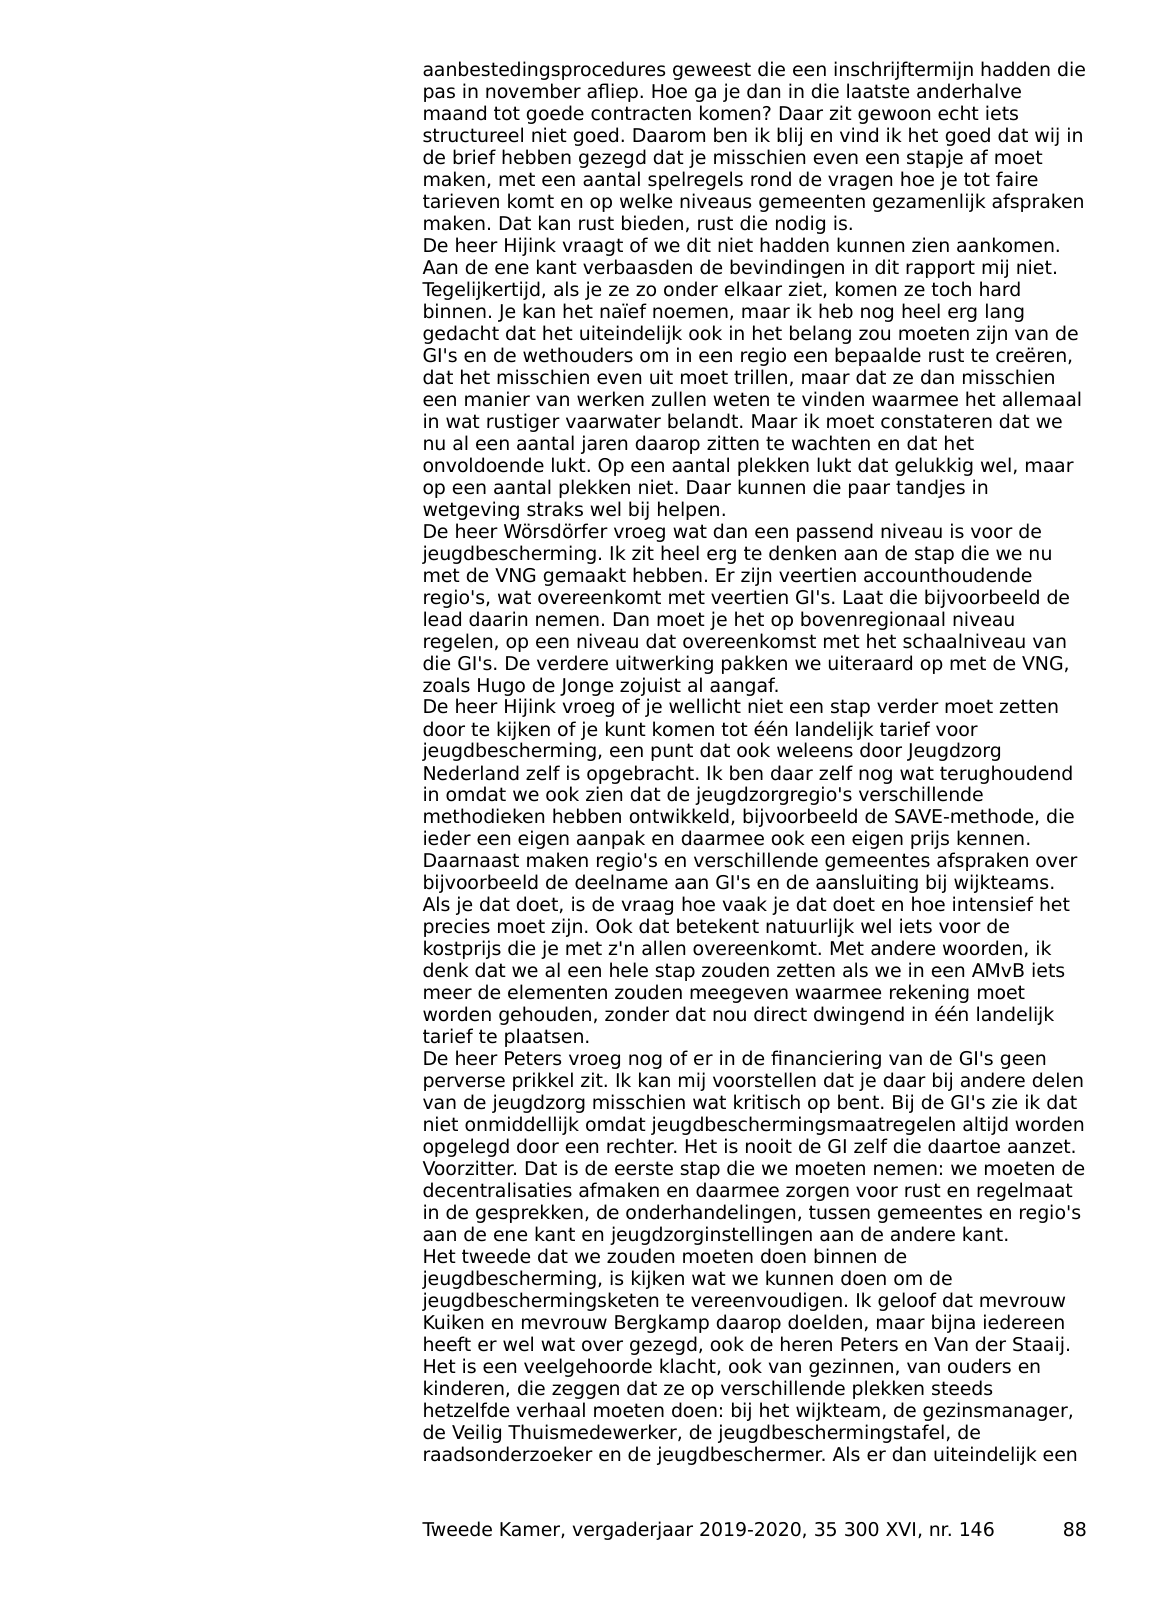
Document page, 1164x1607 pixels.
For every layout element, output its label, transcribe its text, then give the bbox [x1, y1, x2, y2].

text Het tweede dat we zouden moeten doen binnen de jeugdbescherming, is kijken wat we kunnen doen om de jeugdbeschermingsketen te vereenvoudigen. Ik geloof dat mevrouw Kuiken en mevrouw Bergkamp daarop doelden, maar bijna iedereen heeft er wel wat over gezegd, ook de heren Peters en Van der Staaij. Het is een veelgehoorde klacht, ook van gezinnen, van ouders en kinderen, die zeggen dat ze op verschillende plekken steeds hetzelfde verhaal moeten doen: bij het wijkteam, de gezinsmanager, de Veilig Thuismedewerker, de jeugdbeschermingstafel, de raadsonderzoeker en de jeugdbeschermer. Als er dan uiteindelijk een [422, 1246, 1087, 1466]
text De heer Hijink vroeg of je wellicht niet een stap verder moet zetten door te kijken of je kunt komen tot één landelijk tarief voor jeugdbescherming, een punt dat ook weleens door Jeugdzorg Nederland zelf is opgebracht. Ik ben daar zelf nog wat terughoudend in omdat we ook zien dat de jeugdzorgregio's verschillende methodieken hebben ontwikkeld, bijvoorbeeld de SAVE-methode, die ieder een eigen aanpak en daarmee ook een eigen prijs kennen. Daarnaast maken regio's en verschillende gemeentes afspraken over bijvoorbeeld de deelname aan GI's en de aansluiting bij wijkteams. Als je dat doet, is de vraag hoe vaak je dat doet en hoe intensief het precies moet zijn. Ook dat betekent natuurlijk wel iets voor de kostprijs die je met z'n allen overeenkomt. Met andere woorden, ik denk dat we al een hele stap zouden zetten als we in een AMvB iets meer de elementen zouden meegeven waarmee rekening moet worden gehouden, zonder dat nou direct dwingend in één landelijk tarief te plaatsen. [422, 696, 1087, 1048]
text De heer Wörsdörfer vroeg wat dan een passend niveau is voor de jeugdbescherming. Ik zit heel erg te denken aan de stap die we nu met de VNG gemaakt hebben. Er zijn veertien accounthoudende regio's, wat overeenkomt met veertien GI's. Laat die bijvoorbeeld de lead daarin nemen. Dan moet je het op bovenregionaal niveau regelen, op een niveau dat overeenkomst met het schaalniveau van die GI's. De verdere uitwerking pakken we uiteraard op met de VNG, zoals Hugo de Jonge zojuist al aangaf. [422, 521, 1087, 696]
text De heer Hijink vraagt of we dit niet hadden kunnen zien aankomen. Aan de ene kant verbaasden de bevindingen in dit rapport mij niet. Tegelijkertijd, als je ze zo onder elkaar ziet, komen ze toch hard binnen. Je kan het naïef noemen, maar ik heb nog heel erg lang gedacht dat het uiteindelijk ook in het belang zou moeten zijn van de GI's en de wethouders om in een regio een bepaalde rust te creëren, dat het misschien even uit moet trillen, maar dat ze dan misschien een manier van werken zullen weten te vinden waarmee het allemaal in wat rustiger vaarwater belandt. Maar ik moet constateren dat we nu al een aantal jaren daarop zitten te wachten en dat het onvoldoende lukt. Op een aantal plekken lukt dat gelukkig wel, maar op een aantal plekken niet. Daar kunnen die paar tandjes in wetgeving straks wel bij helpen. [422, 235, 1087, 521]
text aanbestedingsprocedures geweest die een inschrijftermijn hadden die pas in november afliep. Hoe ga je dan in die laatste anderhalve maand tot goede contracten komen? Daar zit gewoon echt iets structureel niet goed. Daarom ben ik blij en vind ik het goed dat wij in de brief hebben gezegd dat je misschien even een stapje af moet maken, met een aantal spelregels rond de vragen hoe je tot faire tarieven komt en op welke niveaus gemeenten gezamenlijk afspraken maken. Dat kan rust bieden, rust die nodig is. [422, 59, 1087, 235]
text Voorzitter. Dat is de eerste stap die we moeten nemen: we moeten de decentralisaties afmaken en daarmee zorgen voor rust en regelmaat in de gesprekken, de onderhandelingen, tussen gemeentes en regio's aan de ene kant en jeugdzorginstellingen aan de andere kant. [422, 1158, 1087, 1246]
text De heer Peters vroeg nog of er in de financiering van de GI's geen perverse prikkel zit. Ik kan mij voorstellen dat je daar bij andere delen van de jeugdzorg misschien wat kritisch op bent. Bij de GI's zie ik dat niet onmiddellijk omdat jeugdbeschermingsmaatregelen altijd worden opgelegd door een rechter. Het is nooit de GI zelf die daartoe aanzet. [422, 1048, 1087, 1158]
